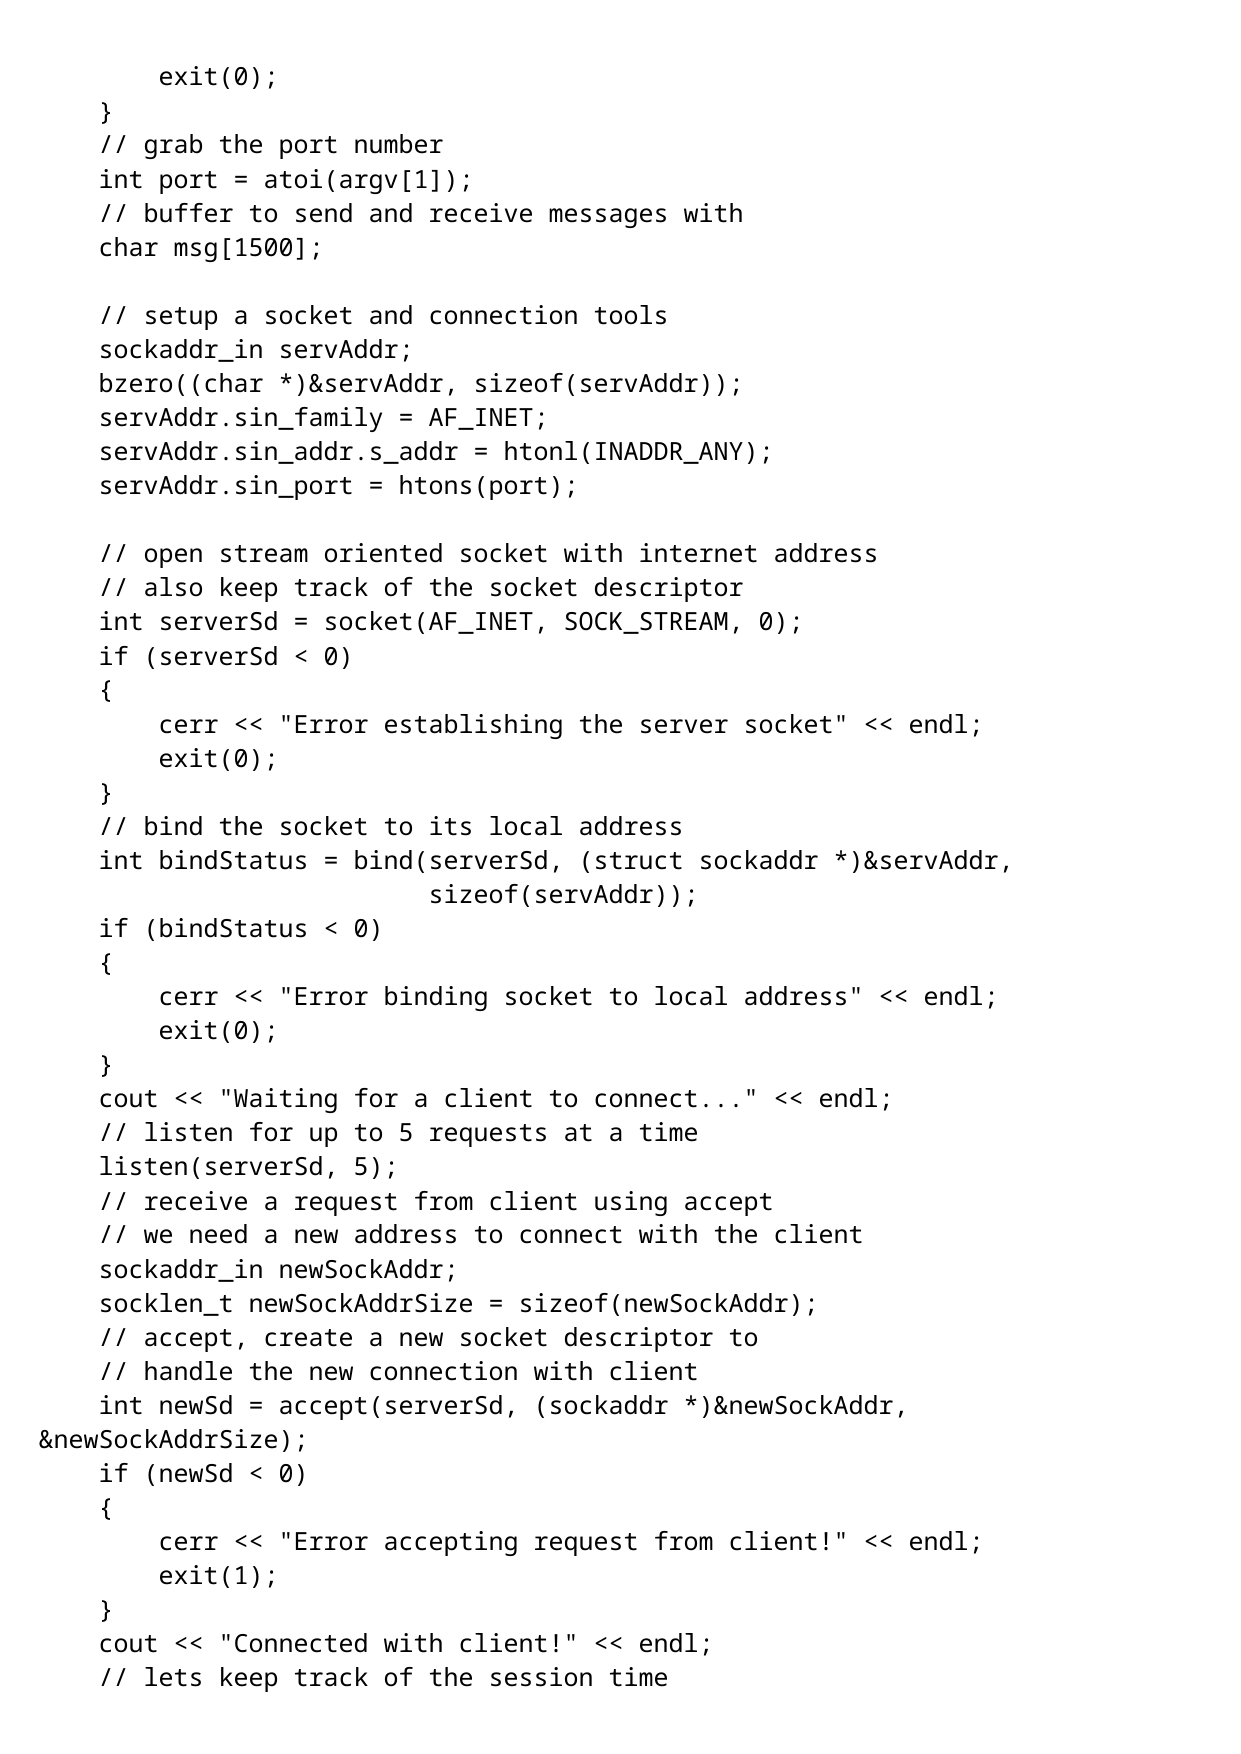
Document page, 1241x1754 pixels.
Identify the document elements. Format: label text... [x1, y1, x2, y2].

text if (bindStatus < 0) [38, 911, 1185, 945]
text int newSd = accept(serverSd, (sockaddr *)&newSockAddr, &newSockAddrSize); [38, 1387, 1185, 1456]
text listen(serverSd, 5); [38, 1149, 1185, 1183]
text servAddr.sin_port = htons(port); [38, 468, 1185, 502]
text cerr << "Error establishing the server socket" << endl; [38, 706, 1185, 740]
text // grab the port number [38, 127, 1185, 161]
text cerr << "Error binding socket to local address" << endl; [38, 979, 1185, 1013]
text int serverSd = socket(AF_INET, SOCK_STREAM, 0); [38, 604, 1185, 638]
text // bind the socket to its local address [38, 808, 1185, 842]
text socklen_t newSockAddrSize = sizeof(newSockAddr); [38, 1285, 1185, 1319]
text // listen for up to 5 requests at a time [38, 1115, 1185, 1149]
text sizeof(servAddr)); [38, 877, 1185, 911]
text } [38, 774, 1185, 808]
text sockaddr_in servAddr; [38, 332, 1185, 366]
text // setup a socket and connection tools [38, 297, 1185, 332]
text { [38, 945, 1185, 979]
text char msg[1500]; [38, 229, 1185, 263]
text // accept, create a new socket descriptor to [38, 1319, 1185, 1353]
text sockaddr_in newSockAddr; [38, 1251, 1185, 1285]
text servAddr.sin_addr.s_addr = htonl(INADDR_ANY); [38, 434, 1185, 468]
text // open stream oriented socket with internet address [38, 536, 1185, 570]
text // receive a request from client using accept [38, 1183, 1185, 1217]
text cout << "Waiting for a client to connect..." << endl; [38, 1081, 1185, 1115]
text // we need a new address to connect with the client [38, 1217, 1185, 1251]
text if (newSd < 0) [38, 1456, 1185, 1490]
text cout << "Connected with client!" << endl; [38, 1626, 1185, 1660]
text int bindStatus = bind(serverSd, (struct sockaddr *)&servAddr, [38, 842, 1185, 877]
text exit(0); [38, 59, 1185, 93]
text exit(1); [38, 1558, 1185, 1592]
text servAddr.sin_family = AF_INET; [38, 400, 1185, 434]
text // lets keep track of the session time [38, 1660, 1185, 1694]
text { [38, 672, 1185, 706]
text exit(0); [38, 1013, 1185, 1047]
text int port = atoi(argv[1]); [38, 161, 1185, 195]
text cerr << "Error accepting request from client!" << endl; [38, 1524, 1185, 1558]
text } [38, 93, 1185, 127]
text // handle the new connection with client [38, 1353, 1185, 1387]
text // buffer to send and receive messages with [38, 195, 1185, 229]
text bzero((char *)&servAddr, sizeof(servAddr)); [38, 366, 1185, 400]
text exit(0); [38, 740, 1185, 774]
text } [38, 1047, 1185, 1081]
text { [38, 1490, 1185, 1524]
text if (serverSd < 0) [38, 638, 1185, 672]
text // also keep track of the socket descriptor [38, 570, 1185, 604]
text } [38, 1592, 1185, 1626]
